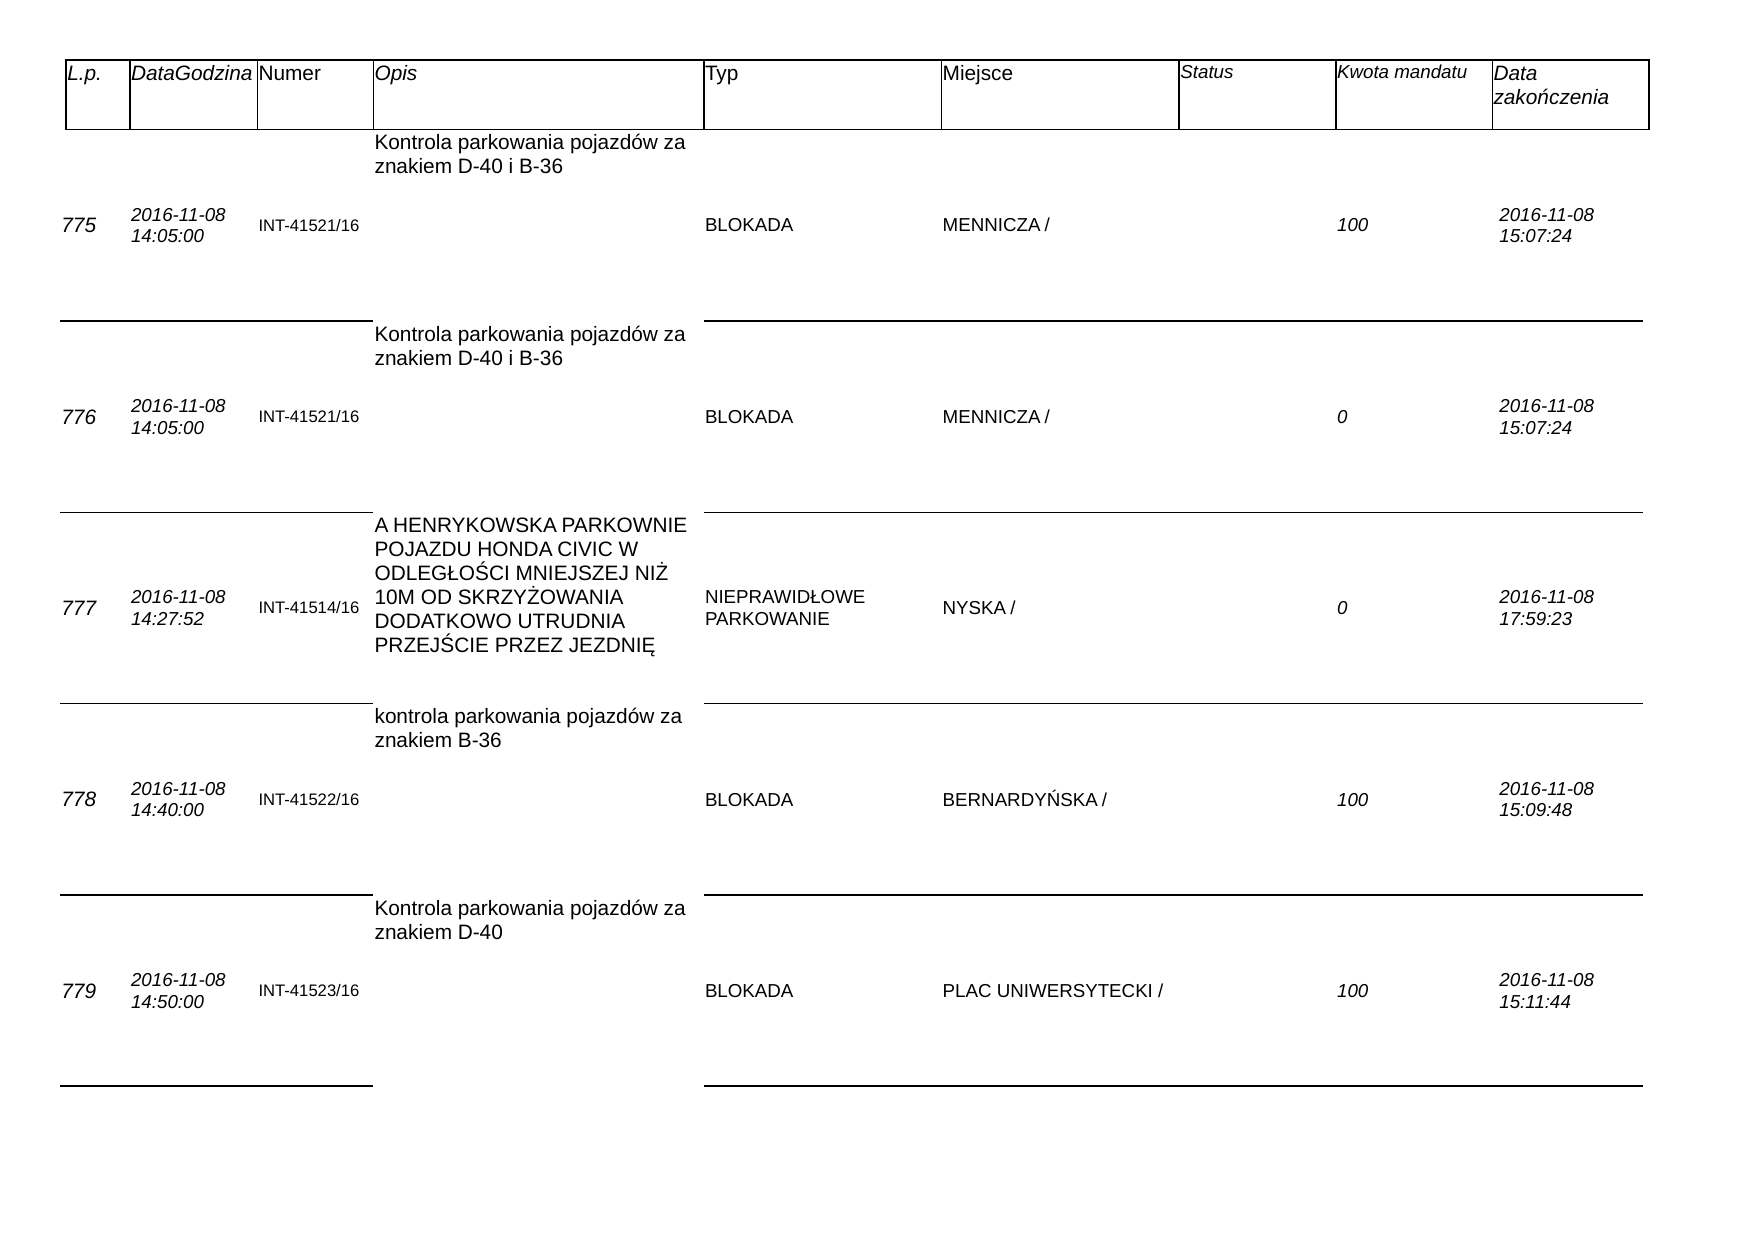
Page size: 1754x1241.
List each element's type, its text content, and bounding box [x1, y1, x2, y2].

table_header Data zakończenia [1493, 61, 1648, 129]
table_cell 2016-11-08 14:27:52 [130, 513, 257, 703]
table_cell Kontrola parkowania pojazdów za znakiem D-40 i B-36 [373, 320, 704, 511]
table_cell BLOKADA [704, 896, 941, 1085]
table_cell Kontrola parkowania pojazdów za znakiem D-40 [373, 894, 704, 1085]
table_cell 2016-11-08 14:50:00 [130, 896, 257, 1085]
table_cell [1179, 896, 1336, 1085]
table_cell BERNARDYŃSKA / [941, 704, 1179, 894]
table_cell 100 [1336, 130, 1498, 320]
table_cell [1643, 130, 1649, 320]
table_cell 100 [1336, 896, 1498, 1085]
table_cell INT-41523/16 [257, 896, 373, 1085]
table_cell 2016-11-08 14:40:00 [130, 704, 257, 894]
table_header Typ [705, 61, 941, 129]
table_cell [1179, 130, 1336, 320]
table_cell Kontrola parkowania pojazdów za znakiem D-40 i B-36 [373, 130, 704, 320]
table_cell INT-41521/16 [257, 322, 373, 511]
table_cell 2016-11-08 15:07:24 [1498, 130, 1643, 320]
table_cell NIEPRAWIDŁOWE PARKOWANIE [704, 513, 941, 703]
table_cell 0 [1336, 322, 1498, 511]
table_cell 100 [1336, 704, 1498, 894]
table_cell INT-41522/16 [257, 704, 373, 894]
table_cell [1179, 322, 1336, 511]
table_cell BLOKADA [704, 130, 941, 320]
table_cell 777 [60, 513, 130, 703]
table_cell 778 [60, 704, 130, 894]
table_cell 2016-11-08 15:09:48 [1498, 704, 1643, 894]
table_cell MENNICZA / [941, 130, 1179, 320]
table_cell 2016-11-08 14:05:00 [130, 322, 257, 511]
table_cell 776 [60, 322, 130, 511]
table_cell INT-41521/16 [257, 130, 373, 320]
table_cell NYSKA / [941, 513, 1179, 703]
table_header Kwota mandatu [1337, 61, 1492, 129]
table_header L.p. [67, 61, 129, 129]
table_cell [1179, 513, 1336, 703]
table_header Opis [374, 61, 703, 129]
table_cell 2016-11-08 14:05:00 [130, 130, 257, 320]
table_cell BLOKADA [704, 704, 941, 894]
table_cell 0 [1336, 513, 1498, 703]
table_cell [1643, 511, 1649, 703]
table_cell MENNICZA / [941, 322, 1179, 511]
table_header Numer [258, 61, 373, 129]
table_cell 2016-11-08 15:11:44 [1498, 896, 1643, 1085]
table_cell 775 [60, 129, 130, 320]
table_cell [1179, 704, 1336, 894]
table_cell 2016-11-08 15:07:24 [1498, 322, 1643, 511]
table_cell kontrola parkowania pojazdów za znakiem B-36 [373, 703, 704, 894]
table_cell PLAC UNIWERSYTECKI / [941, 896, 1179, 1085]
table_cell BLOKADA [704, 322, 941, 511]
table_cell 779 [60, 896, 130, 1085]
table_header DataGodzina [131, 61, 257, 129]
table_cell [1643, 320, 1649, 511]
table_header Status [1180, 61, 1335, 129]
table_header Miejsce [942, 61, 1178, 129]
table_cell [1643, 703, 1649, 894]
table_cell A HENRYKOWSKA PARKOWNIE POJAZDU HONDA CIVIC W ODLEGŁOŚCI MNIEJSZEJ NIŻ 10M OD SKRZYŻOWANIA DODATKOWO UTRUDNIA PRZEJŚCIE PRZEZ JEZDNIĘ [373, 511, 704, 703]
table_header [60, 59, 65, 129]
table_cell 2016-11-08 17:59:23 [1498, 513, 1643, 703]
table_cell [1643, 894, 1649, 1085]
table_cell INT-41514/16 [257, 513, 373, 703]
